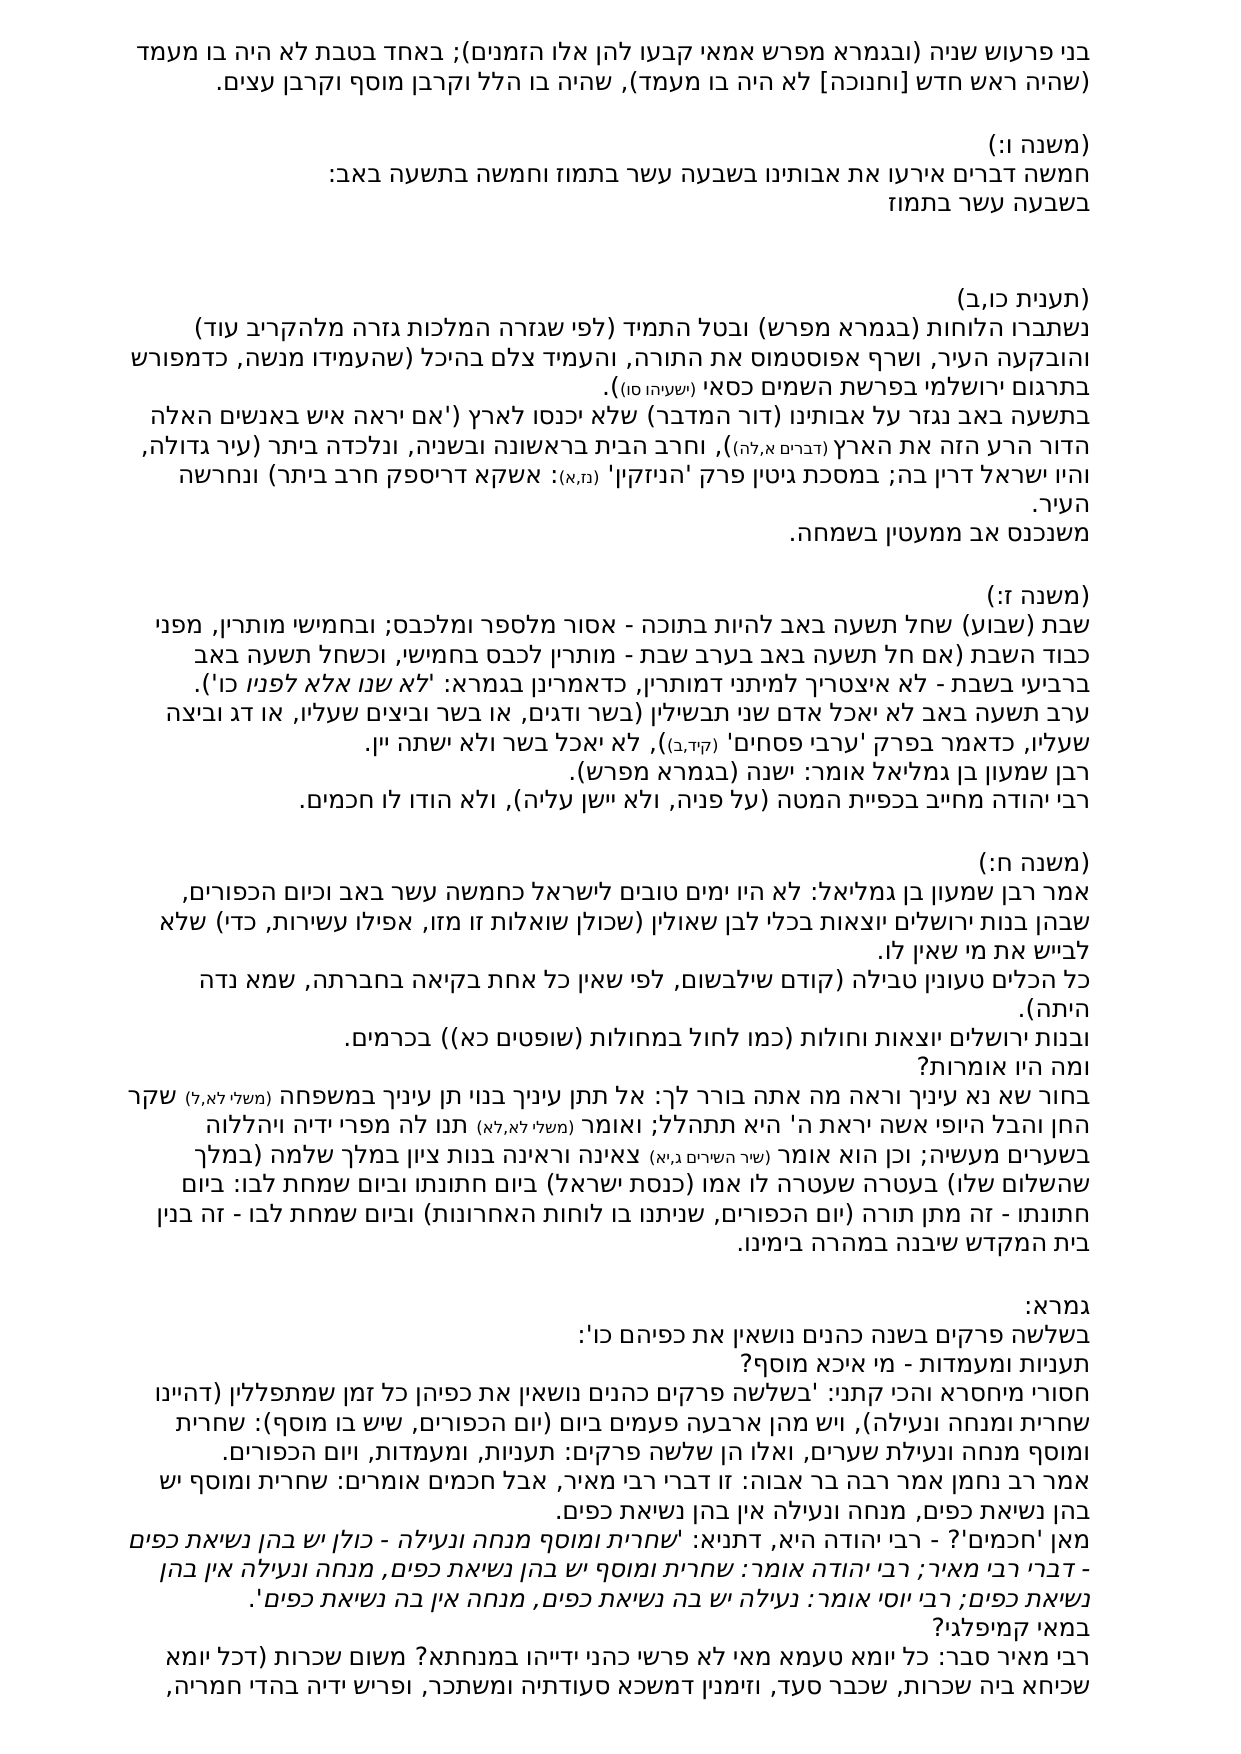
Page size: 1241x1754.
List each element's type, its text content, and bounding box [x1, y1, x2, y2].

text ובנות ירושלים יוצאות וחולות (כמו לחול במחולות (שופטים כא)) בכרמים. [120, 1023, 1090, 1052]
text רבי יהודה מחייב בכפיית המטה (על פניה, ולא יישן עליה), ולא הודו לו חכמים. [120, 786, 1090, 815]
text בשבעה עשר בתמוז [120, 188, 1090, 217]
text (משנה ח:) [120, 849, 1090, 878]
text ערב תשעה באב לא יאכל אדם שני תבשילין (בשר ודגים, או בשר וביצים שעליו, או דג וביצה שעליו, כדאמר בפרק 'ערבי פסחים' (קיד,ב)), לא יאכל בשר ולא ישתה יין. [120, 698, 1090, 757]
text כל הכלים טעונין טבילה (קודם שילבשום, לפי שאין כל אחת בקיאה בחברתה, שמא נדה היתה). [120, 966, 1090, 1023]
text - בני פרעוש שניה (ובגמרא מפרש אמאי קבעו להן אלו הזמנים); באחד בטבת לא היה בו מעמד (שהיה ראש חדש [וחנוכה] לא היה בו מעמד), שהיה בו הלל וקרבן מוסף וקרבן עצים. [120, 37, 1090, 96]
text גמרא: [120, 1292, 1090, 1321]
text (תענית כו,ב) [120, 285, 1090, 314]
text נשתברו הלוחות (בגמרא מפרש) ובטל התמיד (לפי שגזרה המלכות גזרה מלהקריב עוד) והובקעה העיר, ושרף אפוסטמוס את התורה, והעמיד צלם בהיכל (שהעמידו מנשה, כדמפורש בתרגום ירושלמי בפרשת השמים כסאי (ישעיהו סו)). [120, 314, 1090, 402]
text במאי קמיפלגי? [120, 1613, 1090, 1642]
text אמר רב נחמן אמר רבה בר אבוה: זו דברי רבי מאיר, אבל חכמים אומרים: שחרית ומוסף יש בהן נשיאת כפים, מנחה ונעילה אין בהן נשיאת כפים. [120, 1467, 1090, 1525]
text בתשעה באב נגזר על אבותינו (דור המדבר) שלא יכנסו לארץ ('אם יראה איש באנשים האלה הדור הרע הזה את הארץ (דברים א,לה)), וחרב הבית בראשונה ובשניה, ונלכדה ביתר (עיר גדולה, והיו ישראל דרין בה; במסכת גיטין פרק 'הניזקין' (נז,א): אשקא דריספק חרב ביתר) ונחרשה העיר. [120, 402, 1090, 519]
text ומה היו אומרות? [120, 1052, 1090, 1081]
text (משנה ו:) [120, 130, 1090, 159]
text אמר רבן שמעון בן גמליאל: לא היו ימים טובים לישראל כחמשה עשר באב וכיום הכפורים, שבהן בנות ירושלים יוצאות בכלי לבן שאולין (שכולן שואלות זו מזו, אפילו עשירות, כדי) שלא לבייש את מי שאין לו. [120, 878, 1090, 966]
text שבת (שבוע) שחל תשעה באב להיות בתוכה - אסור מלספר ומלכבס; ובחמישי מותרין, מפני כבוד השבת (אם חל תשעה באב בערב שבת - מותרין לכבס בחמישי, וכשחל תשעה באב ברביעי בשבת - לא איצטריך למיתני דמותרין, כדאמרינן בגמרא: 'לא שנו אלא לפניו כו'). [120, 611, 1090, 698]
text משנכנס אב ממעטין בשמחה. [120, 519, 1090, 548]
text חמשה דברים אירעו את אבותינו בשבעה עשר בתמוז וחמשה בתשעה באב: [120, 159, 1090, 188]
text (משנה ז:) [120, 582, 1090, 611]
text מאן 'חכמים'? - רבי יהודה היא, דתניא: 'שחרית ומוסף מנחה ונעילה - כולן יש בהן נשיאת כפים - דברי רבי מאיר; רבי יהודה אומר: שחרית ומוסף יש בהן נשיאת כפים, מנחה ונעילה אין בהן נשיאת כפים; רבי יוסי אומר: נעילה יש בה נשיאת כפים, מנחה אין בה נשיאת כפים'. [120, 1525, 1090, 1613]
text חסורי מיחסרא והכי קתני: 'בשלשה פרקים כהנים נושאין את כפיהן כל זמן שמתפללין (דהיינו שחרית ומנחה ונעילה), ויש מהן ארבעה פעמים ביום (יום הכפורים, שיש בו מוסף): שחרית ומוסף מנחה ונעילת שערים, ואלו הן שלשה פרקים: תעניות, ומעמדות, ויום הכפורים. [120, 1379, 1090, 1467]
text רבי מאיר סבר: כל יומא טעמא מאי לא פרשי כהני ידייהו במנחתא? משום שכרות (דכל יומא שכיחא ביה שכרות, שכבר סעד, וזימנין דמשכא סעודתיה ומשתכר, ופריש ידיה בהדי חמריה, [120, 1642, 1090, 1700]
text בשלשה פרקים בשנה כהנים נושאין את כפיהם כו': [120, 1321, 1090, 1350]
text תעניות ומעמדות - מי איכא מוסף? [120, 1350, 1090, 1379]
text בחור שא נא עיניך וראה מה אתה בורר לך: אל תתן עיניך בנוי תן עיניך במשפחה (משלי לא,ל) שקר החן והבל היופי אשה יראת ה' היא תתהלל; ואומר (משלי לא,לא) תנו לה מפרי ידיה ויהללוה בשערים מעשיה; וכן הוא אומר (שיר השירים ג,יא) צאינה וראינה בנות ציון במלך שלמה (במלך שהשלום שלו) בעטרה שעטרה לו אמו (כנסת ישראל) ביום חתונתו וביום שמחת לבו: ביום חתונתו - זה מתן תורה (יום הכפורים, שניתנו בו לוחות האחרונות) וביום שמחת לבו - זה בנין בית המקדש שיבנה במהרה בימינו. [120, 1081, 1090, 1258]
text רבן שמעון בן גמליאל אומר: ישנה (בגמרא מפרש). [120, 757, 1090, 786]
